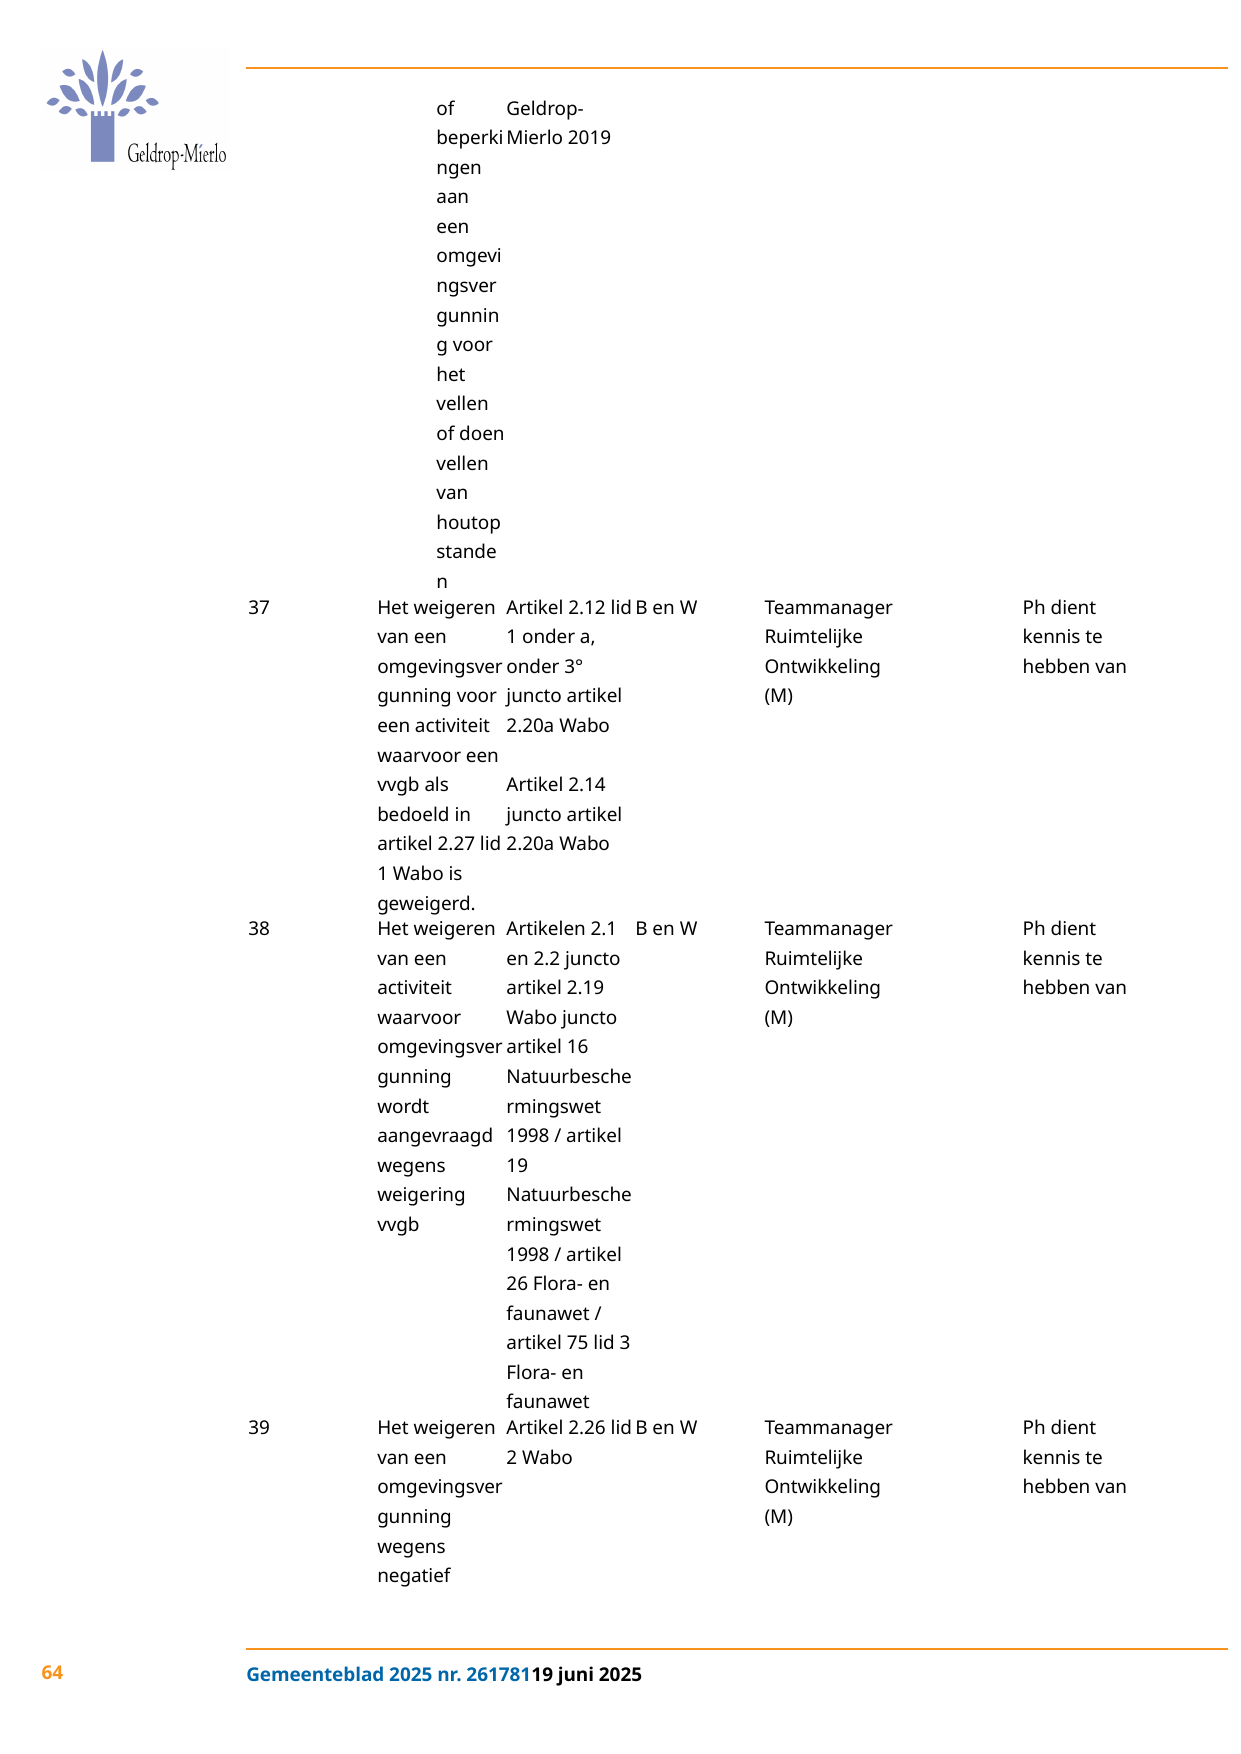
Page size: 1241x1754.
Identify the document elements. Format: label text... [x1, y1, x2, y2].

table_cell Ph dient kennis te hebben van [1023, 915, 1152, 1414]
table_cell 39 [248, 1415, 377, 1588]
table_cell Teammanager Ruimtelijke Ontwikkeling (M) [764, 594, 893, 915]
table_cell 38 [248, 915, 377, 1414]
table_cell B en W [635, 594, 764, 915]
table_cell [894, 95, 1022, 594]
table_cell [894, 1415, 1022, 1588]
table_cell Ph dient kennis te hebben van [1023, 594, 1152, 915]
table_cell Het weigeren van een activiteit waarvoor omgevingsvergunning wordt aangevraagd wegens weigering vvgb [377, 915, 506, 1414]
table_cell Het weigeren van een omgevingsvergunning voor een activiteit waarvoor een vvgb als bedoeld in artikel 2.27 lid 1 Wabo is geweigerd. [377, 594, 506, 915]
table_cell Teammanager Ruimtelijke Ontwikkeling (M) [764, 1415, 893, 1588]
picture [41, 47, 231, 172]
table_cell Artikelen 2.1 en 2.2 juncto artikel 2.19 Wabo juncto artikel 16 Natuurbeschermingswet 1998 / artikel 19 Natuurbeschermingswet 1998 / artikel 26 Flora- en faunawet / artikel 75 lid 3 Flora- en faunawet [506, 915, 635, 1414]
table_cell B en W [635, 1415, 764, 1588]
table_cell Geldrop-Mierlo 2019 [506, 95, 635, 594]
table_cell [894, 915, 1022, 1414]
table_cell [1023, 95, 1152, 594]
table_cell [764, 95, 893, 594]
table_cell 37 [248, 594, 377, 915]
table_cell [894, 594, 1022, 915]
table_cell Artikel 2.12 lid 1 onder a, onder 3° juncto artikel 2.20a Wabo Artikel 2.14 juncto artikel 2.20a Wabo [506, 594, 635, 915]
table_cell [635, 95, 764, 594]
table_cell Teammanager Ruimtelijke Ontwikkeling (M) [764, 915, 893, 1414]
table_cell Het weigeren van een omgevingsvergunning wegens negatief [377, 1415, 506, 1588]
table_cell B en W [635, 915, 764, 1414]
table_cell of beperkingen aan een omgevingsvergunning voor het vellen of doen vellen van houtopstanden [377, 95, 506, 594]
table_cell Artikel 2.26 lid 2 Wabo [506, 1415, 635, 1588]
table_cell [248, 95, 377, 594]
table_cell Ph dient kennis te hebben van [1023, 1415, 1152, 1588]
